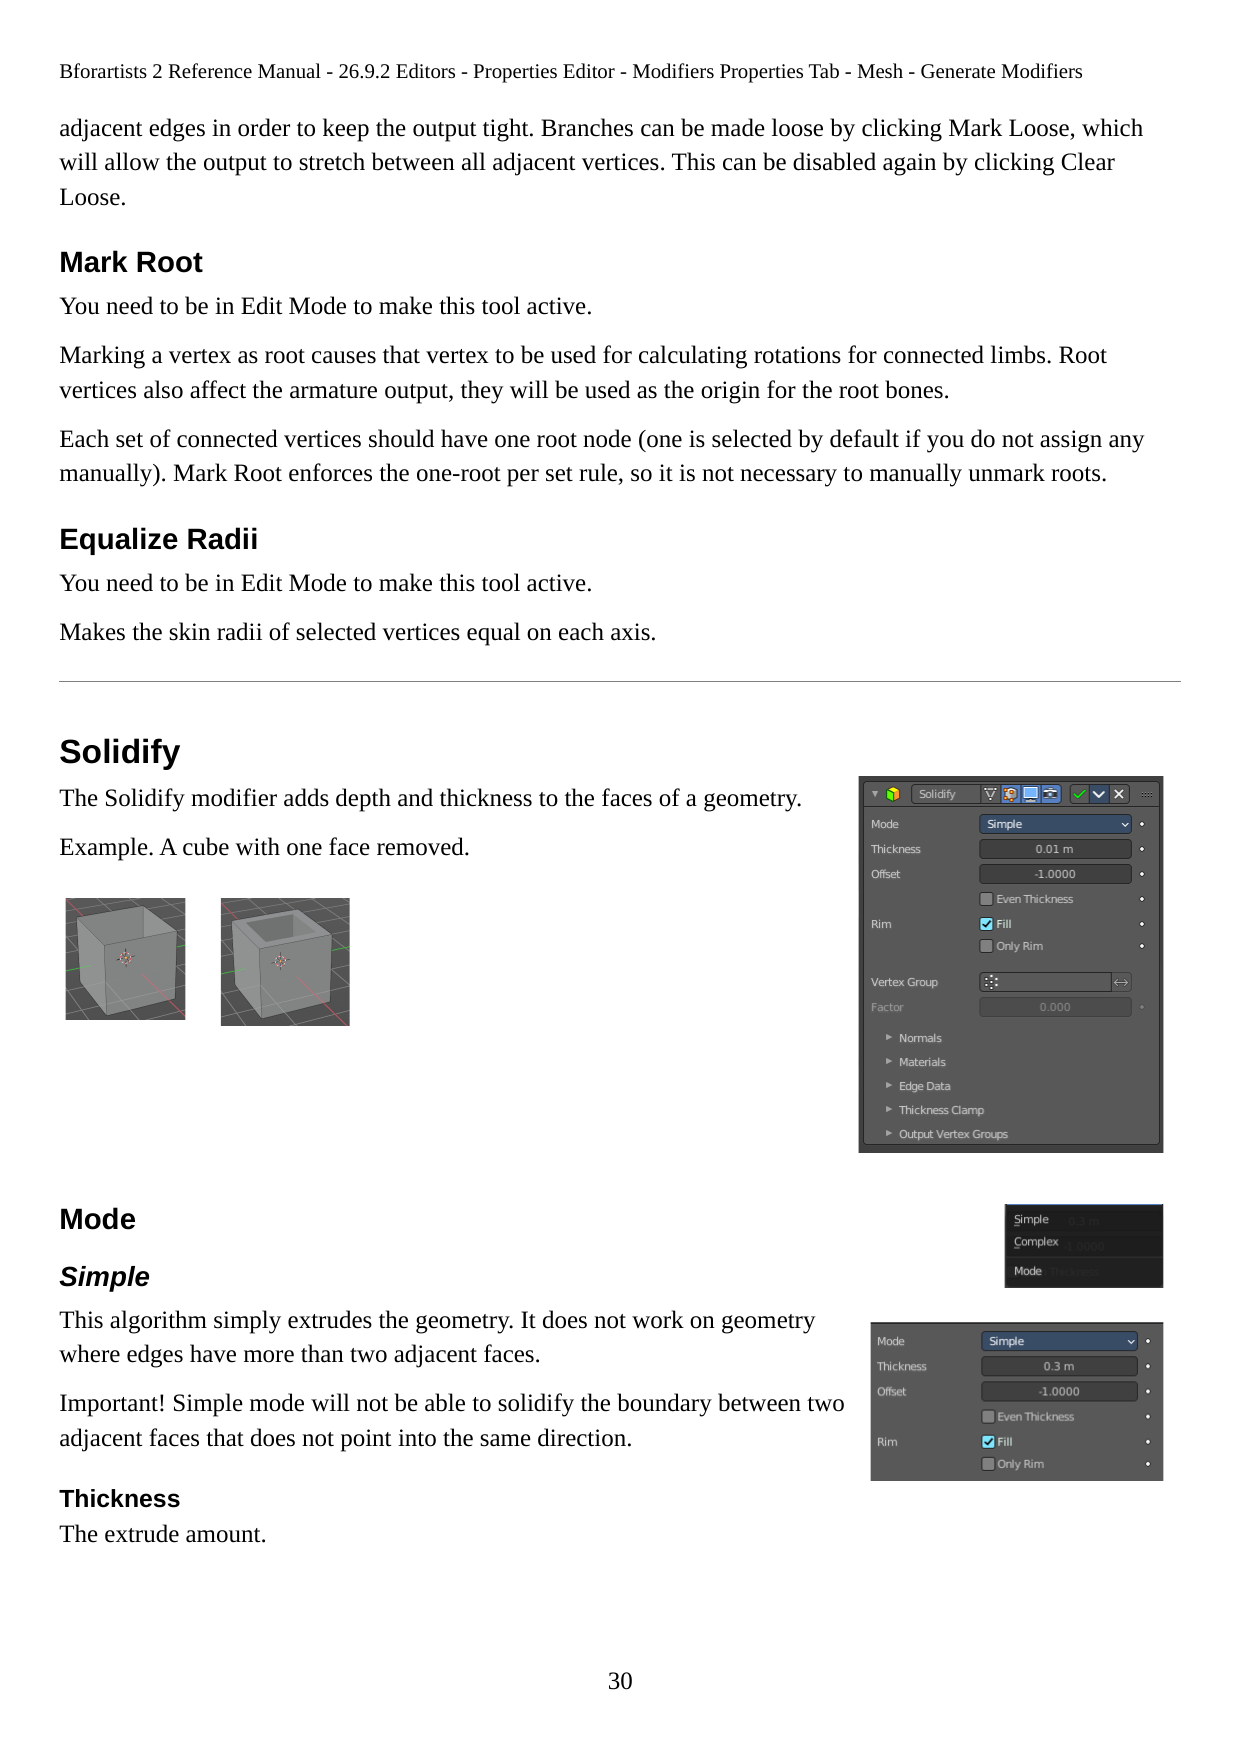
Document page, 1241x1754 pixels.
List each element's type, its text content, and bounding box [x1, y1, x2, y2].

text Important! Simple mode will not be able to solidify the boundary between two adjacent faces that does not point into the same direction. [59, 1388, 870, 1451]
picture [65, 898, 186, 1020]
text You need to be in Edit Mode to make this tool active. [59, 568, 1181, 597]
subtitle Mark Root [59, 245, 1181, 279]
text Makes the skin radii of selected vertices equal on each axis. [59, 617, 1181, 646]
text This algorithm simply extrudes the geometry. It does not work on geometry where edges have more than two adjacent faces. [59, 1305, 1181, 1368]
text Example. A cube with one face removed. [59, 832, 858, 861]
text The Solidify modifier adds depth and thickness to the faces of a geometry. [59, 783, 858, 811]
subtitle Mode [59, 1202, 1181, 1235]
subtitle Thickness [59, 1484, 1181, 1513]
picture [858, 776, 1164, 1153]
picture [1004, 1204, 1164, 1288]
subtitle Simple [59, 1260, 1181, 1292]
subtitle Solidify [59, 732, 1181, 770]
text Each set of connected vertices should have one root node (one is selected by default if you do not assign any manually). Mark Root enforces the one-root per set rule, so it is not necessary to manually unmark roots. [59, 424, 1181, 487]
text Marking a vertex as root causes that vertex to be used for calculating rotations for connected limbs. Root vertices also affect the armature output, they will be used as the origin for the root bones. [59, 341, 1181, 404]
picture [220, 898, 350, 1026]
text adjacent edges in order to keep the output tight. Branches can be made loose by clicking Mark Loose, which will allow the output to stretch between all adjacent vertices. This can be disabled again by clicking Clear Loose. [59, 113, 1181, 210]
subtitle Equalize Radii [59, 522, 1181, 556]
text The extrude amount. [59, 1519, 1181, 1548]
text You need to be in Edit Mode to make this tool active. [59, 291, 1181, 320]
picture [870, 1322, 1164, 1481]
